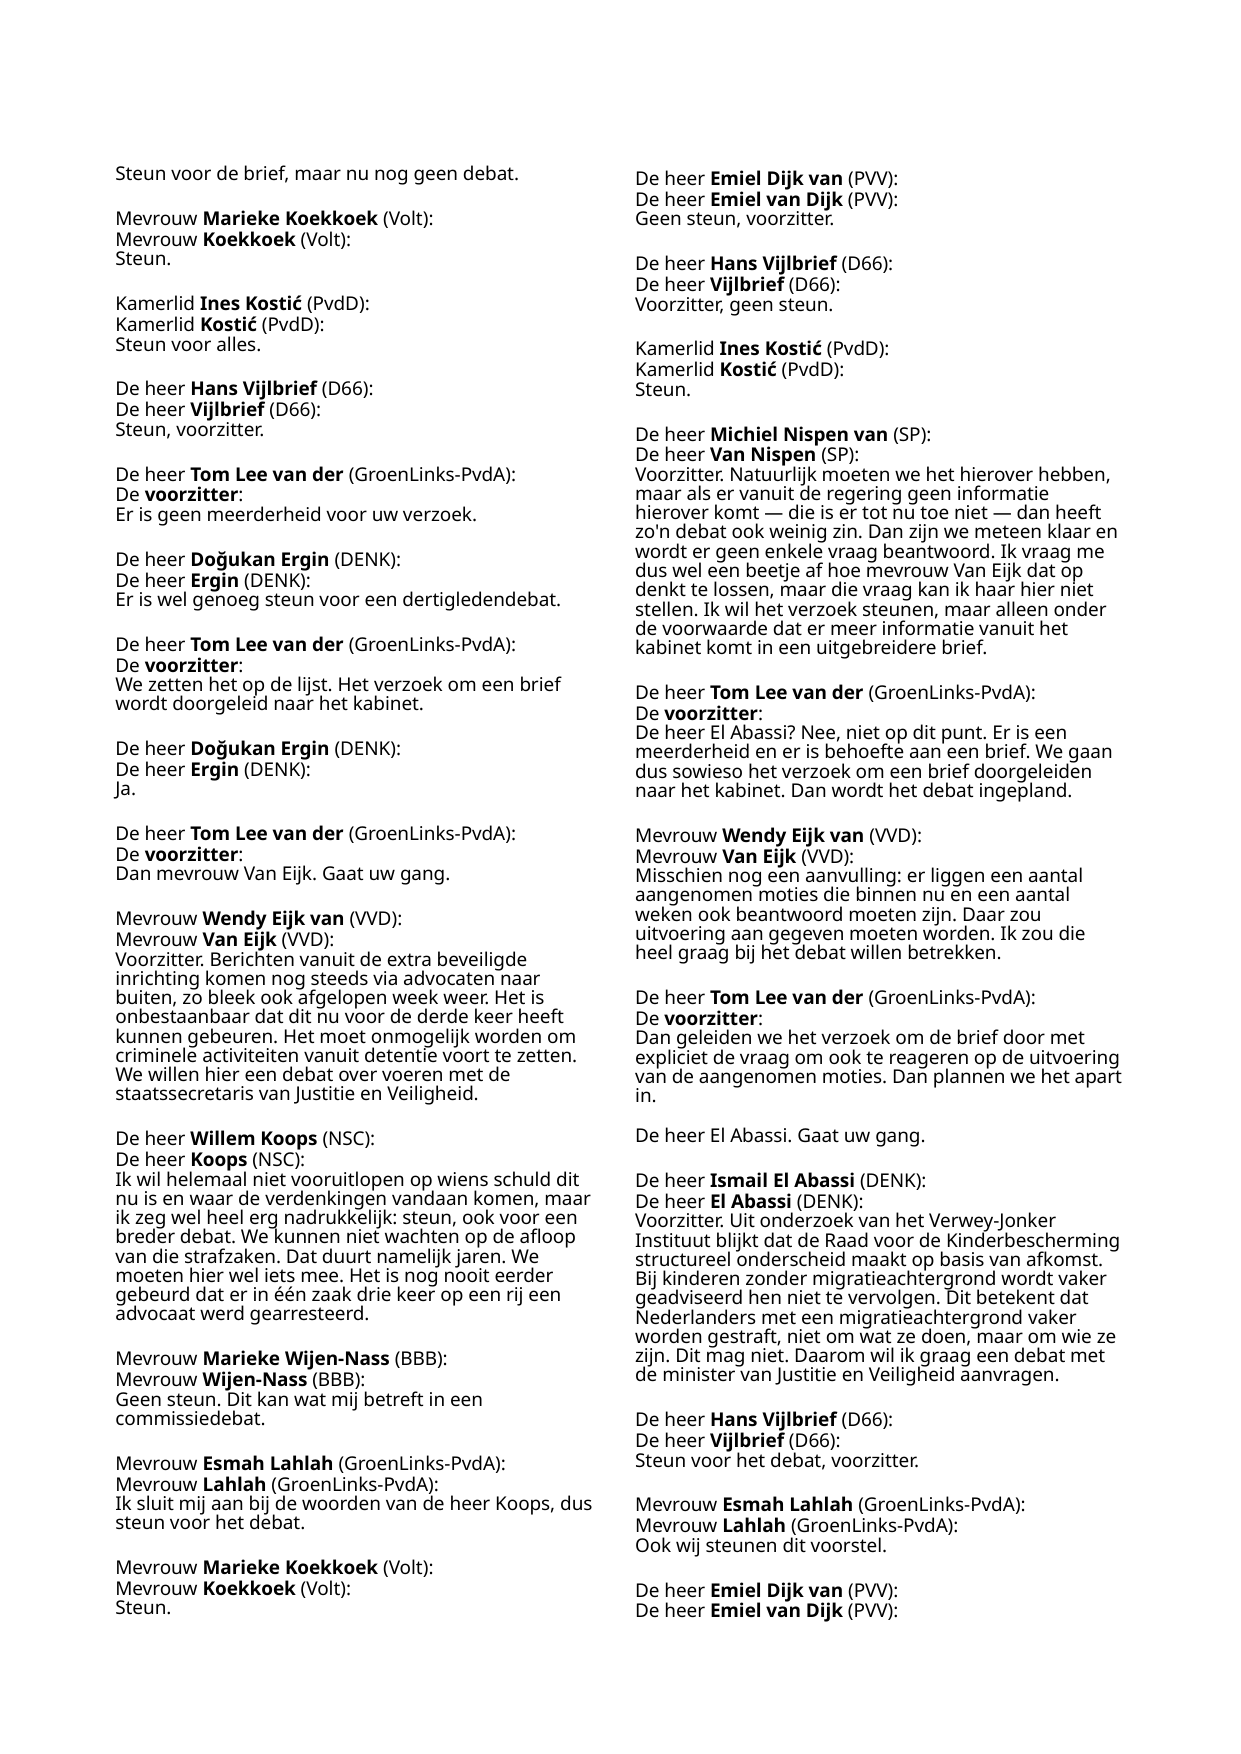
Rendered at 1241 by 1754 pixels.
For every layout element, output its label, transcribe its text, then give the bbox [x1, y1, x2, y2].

text De voorzitter: [115, 486, 605, 506]
text Ook wij steunen dit voorstel. [635, 1537, 1125, 1556]
text De heer El Abassi. Gaat uw gang. [635, 1127, 1125, 1146]
text De heer Hans Vijlbrief (D66): [635, 1407, 1125, 1432]
text De heer Emiel Dijk van (PVV): [635, 165, 1125, 191]
text De heer Doğukan Ergin (DENK): [115, 546, 605, 572]
text De heer Van Nispen (SP): [635, 446, 1125, 466]
text Voorzitter. Berichten vanuit de extra beveiligde inrichting komen nog steeds via advocaten naar buiten, zo bleek ook afgelopen week weer. Het is onbestaanbaar dat dit nu voor de derde keer heeft kunnen gebeuren. Het moet onmogelijk worden om criminele activiteiten vanuit detentie voort te zetten. We willen hier een debat over voeren met de staatssecretaris van Justitie en Veiligheid. [115, 951, 605, 1105]
text De heer Tom Lee van der (GroenLinks-PvdA): [635, 984, 1125, 1010]
text Steun voor alles. [115, 336, 605, 355]
text De heer Emiel van Dijk (PVV): [635, 1602, 1125, 1622]
text Kamerlid Kostić (PvdD): [635, 361, 1125, 381]
text De heer Hans Vijlbrief (D66): [115, 376, 605, 401]
text De voorzitter: [635, 705, 1125, 724]
text Kamerlid Kostić (PvdD): [115, 316, 605, 336]
text De heer Tom Lee van der (GroenLinks-PvdA): [115, 631, 605, 657]
text De voorzitter: [115, 657, 605, 676]
text De voorzitter: [115, 846, 605, 865]
text De heer Tom Lee van der (GroenLinks-PvdA): [115, 820, 605, 846]
text Dan mevrouw Van Eijk. Gaat uw gang. [115, 865, 605, 885]
text We zetten het op de lijst. Het verzoek om een brief wordt doorgeleid naar het kabinet. [115, 676, 605, 714]
text De heer Ismail El Abassi (DENK): [635, 1167, 1125, 1193]
text Steun voor de brief, maar nu nog geen debat. [115, 165, 605, 184]
text De heer Tom Lee van der (GroenLinks-PvdA): [635, 679, 1125, 705]
text Mevrouw Lahlah (GroenLinks-PvdA): [635, 1517, 1125, 1537]
text Mevrouw Van Eijk (VVD): [635, 848, 1125, 867]
text De heer Vijlbrief (D66): [635, 1432, 1125, 1452]
text Steun voor het debat, voorzitter. [635, 1452, 1125, 1471]
text Steun. [635, 381, 1125, 400]
text De heer Emiel Dijk van (PVV): [635, 1577, 1125, 1602]
text De heer Tom Lee van der (GroenLinks-PvdA): [115, 461, 605, 486]
text De heer El Abassi? Nee, niet op dit punt. Er is een meerderheid en er is behoefte aan een brief. We gaan dus sowieso het verzoek om een brief doorgeleiden naar het kabinet. Dan wordt het debat ingepland. [635, 724, 1125, 801]
text De heer Emiel van Dijk (PVV): [635, 191, 1125, 210]
text Dan geleiden we het verzoek om de brief door met expliciet de vraag om ook te reageren op de uitvoering van de aangenomen moties. Dan plannen we het apart in. [635, 1029, 1125, 1106]
text De heer Hans Vijlbrief (D66): [635, 251, 1125, 276]
text Mevrouw Wendy Eijk van (VVD): [635, 822, 1125, 848]
text Ja. [115, 780, 605, 799]
text De voorzitter: [635, 1010, 1125, 1029]
text De heer Willem Koops (NSC): [115, 1126, 605, 1151]
text Misschien nog een aanvulling: er liggen een aantal aangenomen moties die binnen nu en een aantal weken ook beantwoord moeten zijn. Daar zou uitvoering aan gegeven moeten worden. Ik zou die heel graag bij het debat willen betrekken. [635, 867, 1125, 963]
text De heer Vijlbrief (D66): [115, 401, 605, 421]
text Mevrouw Marieke Koekkoek (Volt): [115, 205, 605, 231]
text Ik wil helemaal niet vooruitlopen op wiens schuld dit nu is en waar de verdenkingen vandaan komen, maar ik zeg wel heel erg nadrukkelijk: steun, ook voor een breder debat. We kunnen niet wachten op de afloop van die strafzaken. Dat duurt namelijk jaren. We moeten hier wel iets mee. Het is nog nooit eerder gebeurd dat er in één zaak drie keer op een rij een advocaat werd gearresteerd. [115, 1171, 605, 1325]
text Kamerlid Ines Kostić (PvdD): [115, 291, 605, 316]
text Mevrouw Koekkoek (Volt): [115, 1580, 605, 1599]
text Mevrouw Lahlah (GroenLinks-PvdA): [115, 1476, 605, 1495]
text Voorzitter. Natuurlijk moeten we het hierover hebben, maar als er vanuit de regering geen informatie hierover komt — die is er tot nu toe niet — dan heeft zo'n debat ook weinig zin. Dan zijn we meteen klaar en wordt er geen enkele vraag beantwoord. Ik vraag me dus wel een beetje af hoe mevrouw Van Eijk dat op denkt te lossen, maar die vraag kan ik haar hier niet stellen. Ik wil het verzoek steunen, maar alleen onder de voorwaarde dat er meer informatie vanuit het kabinet komt in een uitgebreidere brief. [635, 466, 1125, 658]
text Mevrouw Esmah Lahlah (GroenLinks-PvdA): [115, 1450, 605, 1476]
text De heer Michiel Nispen van (SP): [635, 421, 1125, 446]
text De heer Ergin (DENK): [115, 572, 605, 591]
text Geen steun. Dit kan wat mij betreft in een commissiedebat. [115, 1391, 605, 1429]
text De heer El Abassi (DENK): [635, 1193, 1125, 1212]
text De heer Ergin (DENK): [115, 761, 605, 780]
text Ik sluit mij aan bij de woorden van de heer Koops, dus steun voor het debat. [115, 1495, 605, 1533]
text Er is geen meerderheid voor uw verzoek. [115, 506, 605, 525]
text Voorzitter, geen steun. [635, 296, 1125, 315]
text Mevrouw Van Eijk (VVD): [115, 931, 605, 951]
text Kamerlid Ines Kostić (PvdD): [635, 336, 1125, 361]
text Mevrouw Marieke Koekkoek (Volt): [115, 1554, 605, 1580]
text Steun, voorzitter. [115, 421, 605, 440]
text Er is wel genoeg steun voor een dertigledendebat. [115, 591, 605, 610]
text Mevrouw Wendy Eijk van (VVD): [115, 906, 605, 931]
text Voorzitter. Uit onderzoek van het Verwey-Jonker Instituut blijkt dat de Raad voor de Kinderbescherming structureel onderscheid maakt op basis van afkomst. Bij kinderen zonder migratieachtergrond wordt vaker geadviseerd hen niet te vervolgen. Dit betekent dat Nederlanders met een migratieachtergrond vaker worden gestraft, niet om wat ze doen, maar om wie ze zijn. Dit mag niet. Daarom wil ik graag een debat met de minister van Justitie en Veiligheid aanvragen. [635, 1212, 1125, 1386]
text Steun. [115, 1599, 605, 1618]
text De heer Vijlbrief (D66): [635, 276, 1125, 296]
text De heer Koops (NSC): [115, 1151, 605, 1171]
text Mevrouw Koekkoek (Volt): [115, 231, 605, 250]
text Mevrouw Wijen-Nass (BBB): [115, 1371, 605, 1391]
text Mevrouw Esmah Lahlah (GroenLinks-PvdA): [635, 1492, 1125, 1517]
text Steun. [115, 250, 605, 270]
text De heer Doğukan Ergin (DENK): [115, 735, 605, 761]
text Geen steun, voorzitter. [635, 210, 1125, 230]
text Mevrouw Marieke Wijen-Nass (BBB): [115, 1346, 605, 1371]
